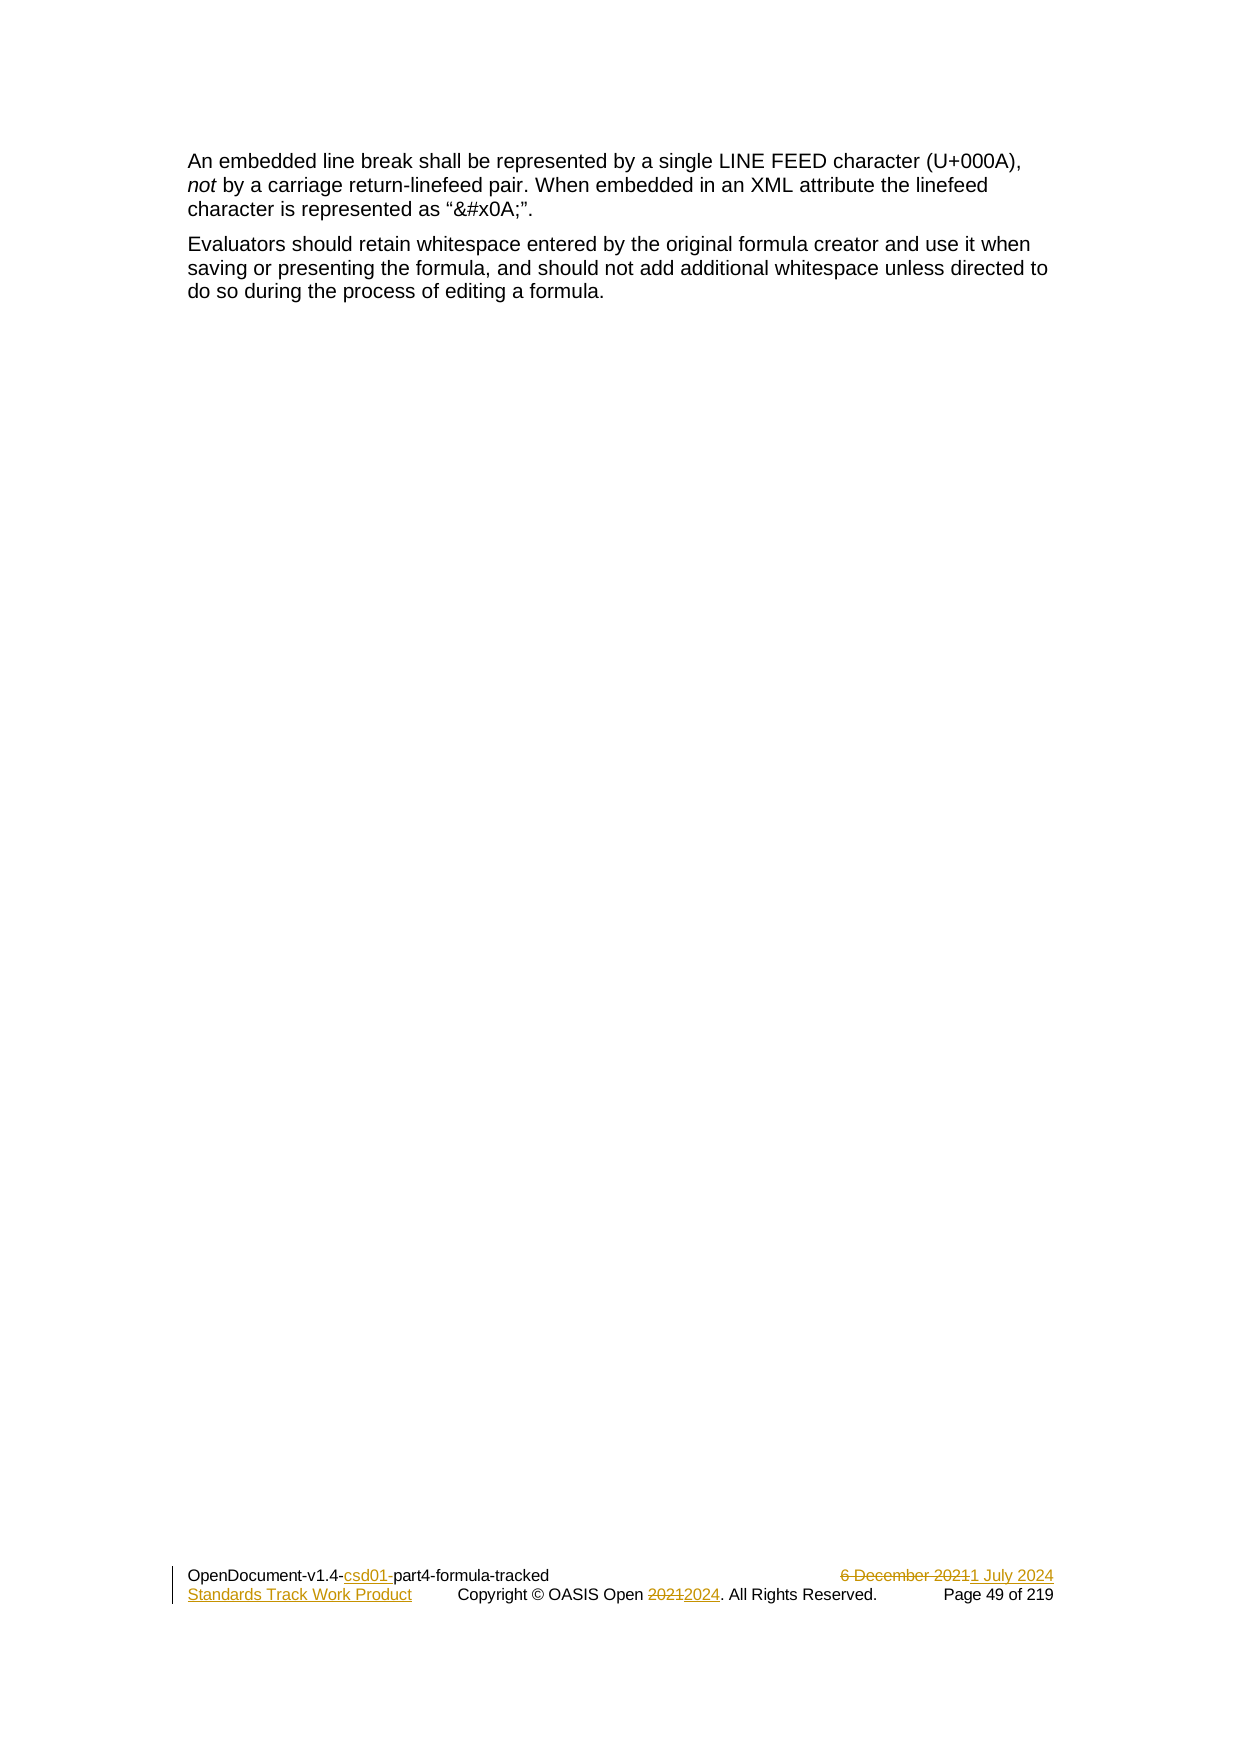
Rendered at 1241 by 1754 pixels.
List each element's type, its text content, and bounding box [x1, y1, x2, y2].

text An embedded line break shall be represented by a single LINE FEED character (U+000A), not by a carriage return-linefeed pair. When embedded in an XML attribute the linefeed character is represented as “&#x0A;”. [187, 150, 1053, 221]
text Evaluators should retain whitespace entered by the original formula creator and use it when saving or presenting the formula, and should not add additional whitespace unless directed to do so during the process of editing a formula. [187, 233, 1053, 303]
